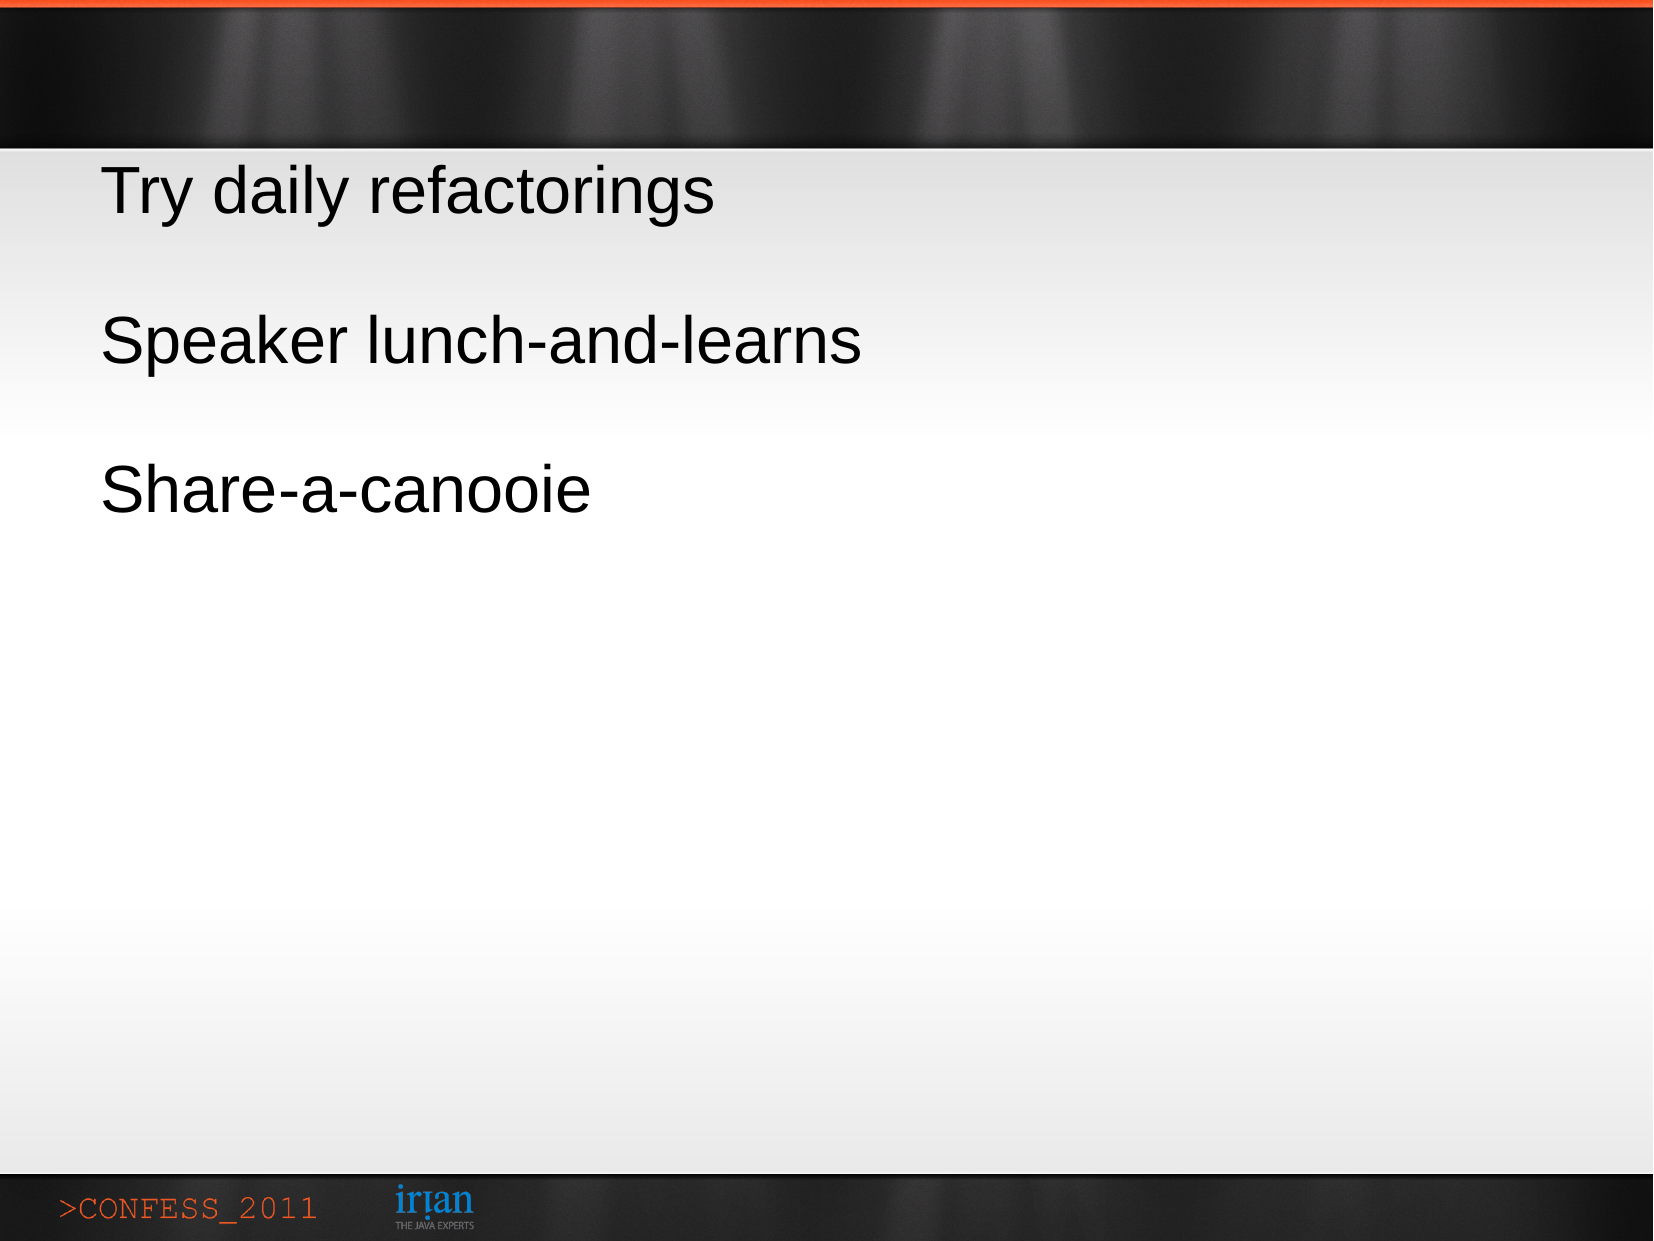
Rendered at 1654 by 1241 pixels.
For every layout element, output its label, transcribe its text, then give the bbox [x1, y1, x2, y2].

subtitle Try daily refactorings Speaker lunch-and-learns Share-a-canooie [100, 6, 1588, 1125]
picture [0, 0, 1653, 1241]
